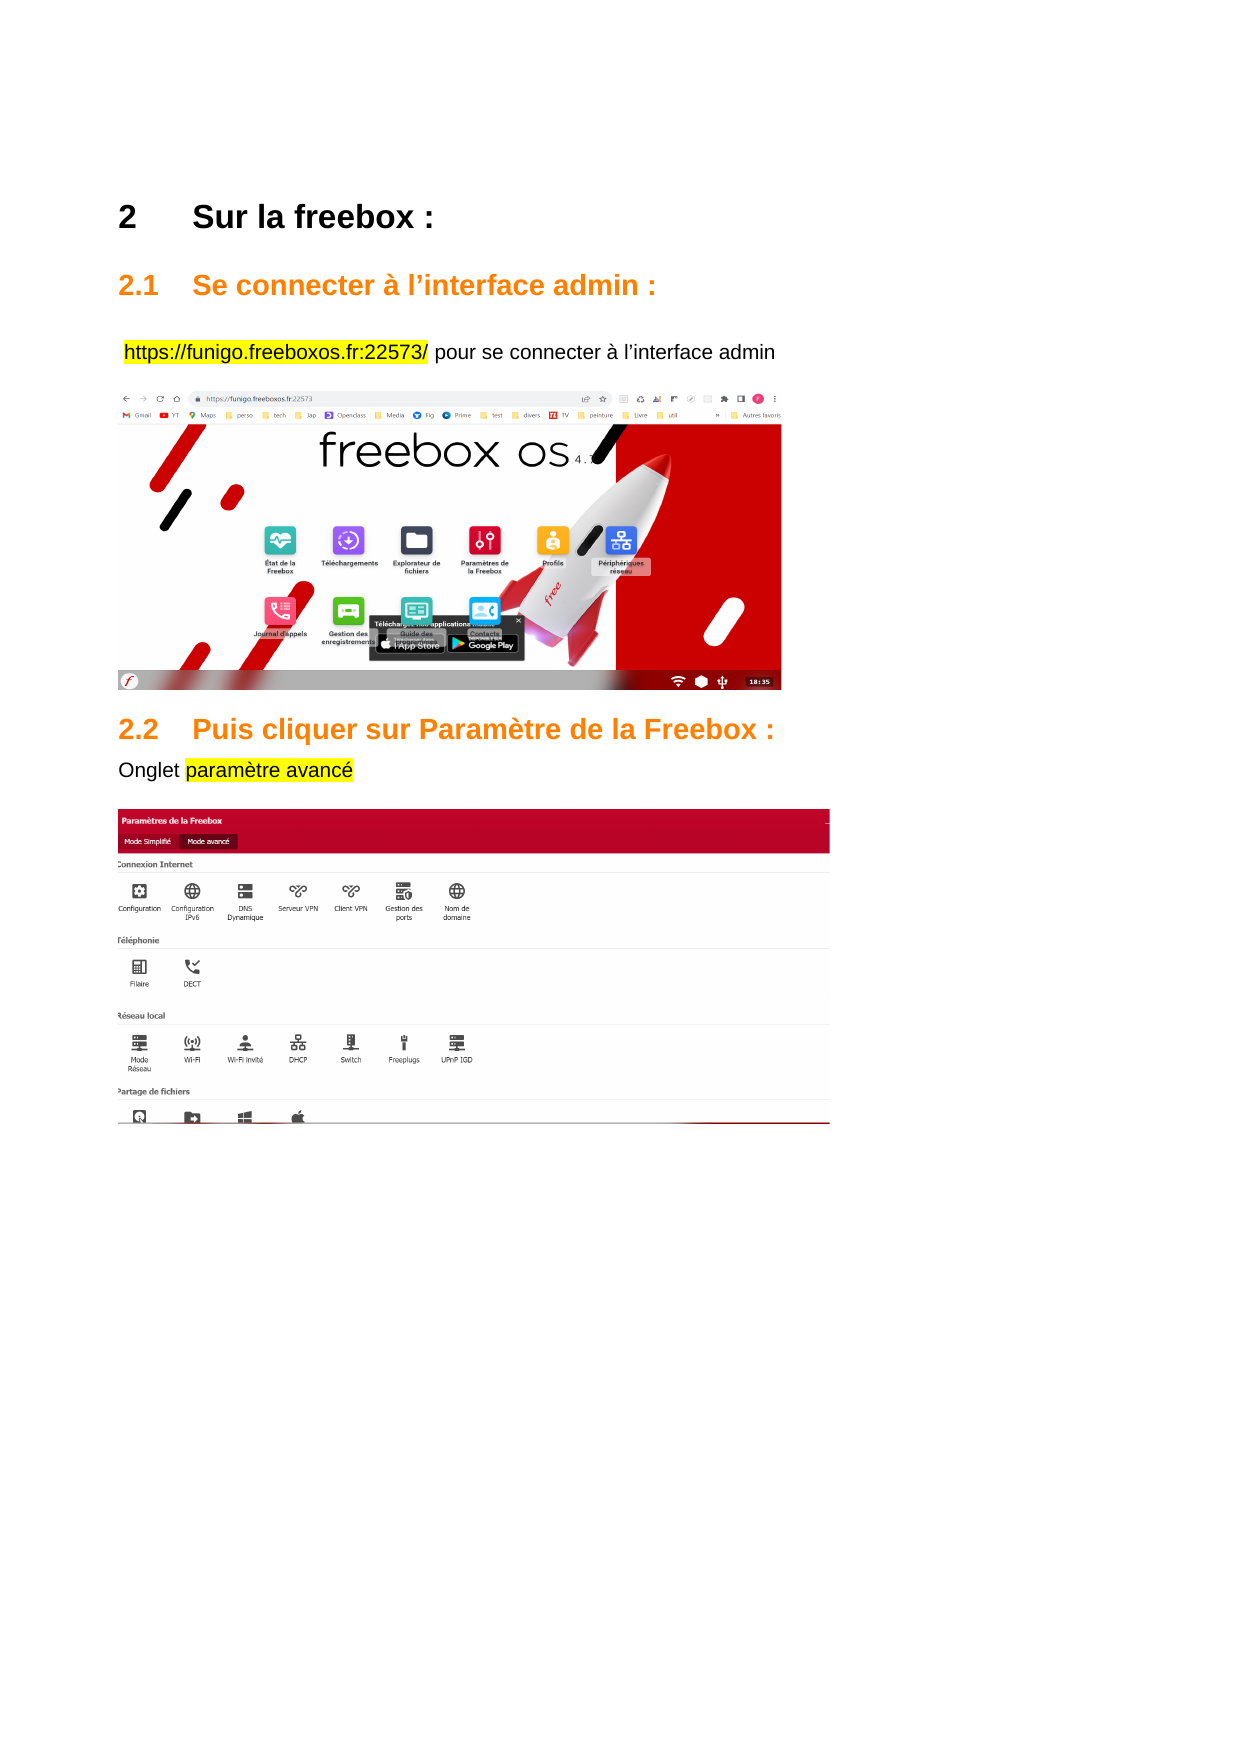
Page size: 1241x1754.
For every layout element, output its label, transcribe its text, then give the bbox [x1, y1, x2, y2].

subtitle Puis cliquer sur Paramètre de la Freebox : [118, 712, 1122, 746]
picture [118, 809, 830, 1124]
subtitle Sur la freebox : [118, 197, 1122, 235]
picture [118, 391, 782, 690]
text https://funigo.freeboxos.fr:22573/ pour se connecter à l’interface admin [118, 340, 1122, 364]
text Onglet paramètre avancé [118, 758, 1122, 782]
subtitle Se connecter à l’interface admin : [118, 268, 1122, 302]
